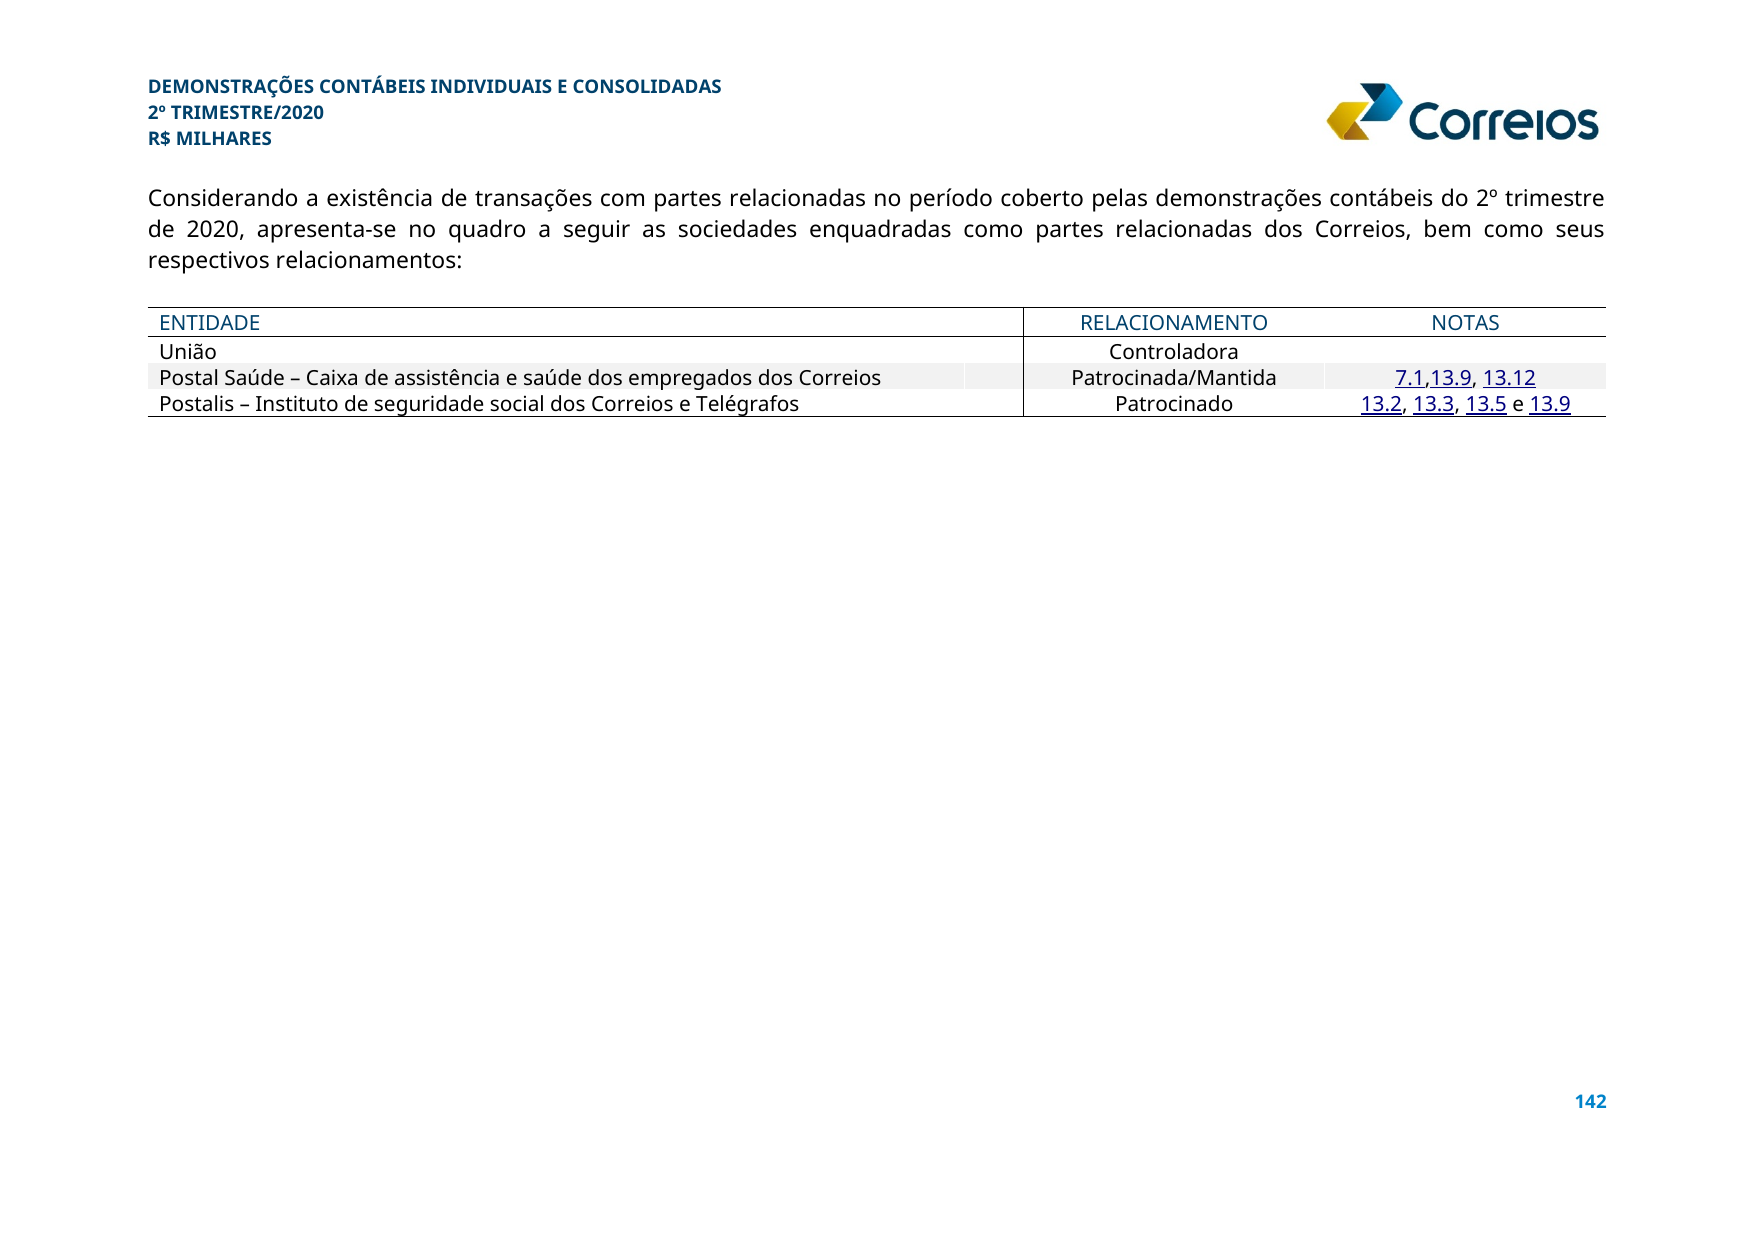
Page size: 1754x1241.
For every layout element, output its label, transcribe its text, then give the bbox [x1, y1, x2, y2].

table_cell [965, 363, 1023, 389]
table_cell Patrocinada/Mantida [1024, 363, 1324, 389]
table_cell União [148, 337, 964, 363]
table_cell Postal Saúde – Caixa de assistência e saúde dos empregados dos Correios [148, 363, 964, 389]
table_header [965, 308, 1023, 336]
table_cell Postalis – Instituto de seguridade social dos Correios e Telégrafos [148, 389, 964, 416]
table_header NOTAS [1325, 308, 1606, 336]
table_cell Controladora [1024, 337, 1324, 363]
table_cell [965, 337, 1023, 363]
table_cell Patrocinado [1024, 389, 1324, 416]
table_header ENTIDADE [148, 308, 964, 336]
table_cell [965, 389, 1023, 416]
table_cell 13.2, 13.3, 13.5 e 13.9 [1325, 389, 1606, 416]
table_header RELACIONAMENTO [1024, 308, 1324, 336]
table_cell 7.1,13.9, 13.12 [1325, 363, 1606, 389]
table_cell [1325, 337, 1606, 363]
text Considerando a existência de transações com partes relacionadas no período coberto pelas demonstrações contábeis do 2º trimestre de 2020, apresenta-se no quadro a seguir as sociedades enquadradas como partes relacionadas dos Correios, bem como seus respectivos relacionamentos: [148, 182, 1606, 275]
